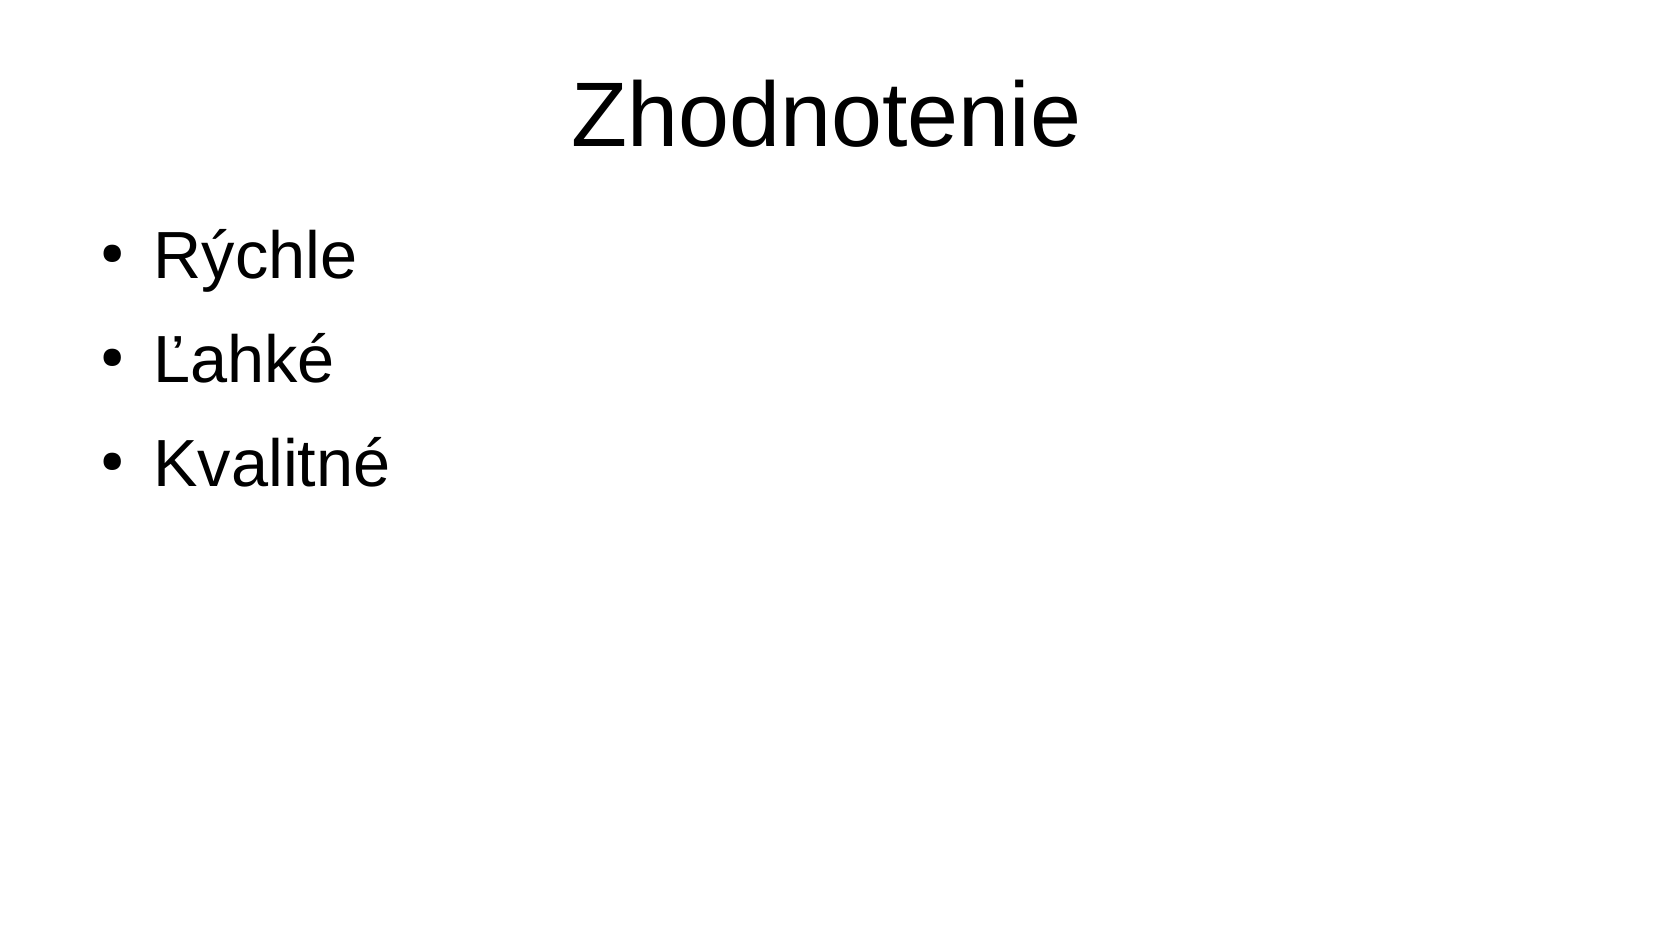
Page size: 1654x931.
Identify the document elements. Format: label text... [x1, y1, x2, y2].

title Zhodnotenie [82, 37, 1571, 193]
list Rýchle Ľahké Kvalitné [82, 217, 1571, 758]
